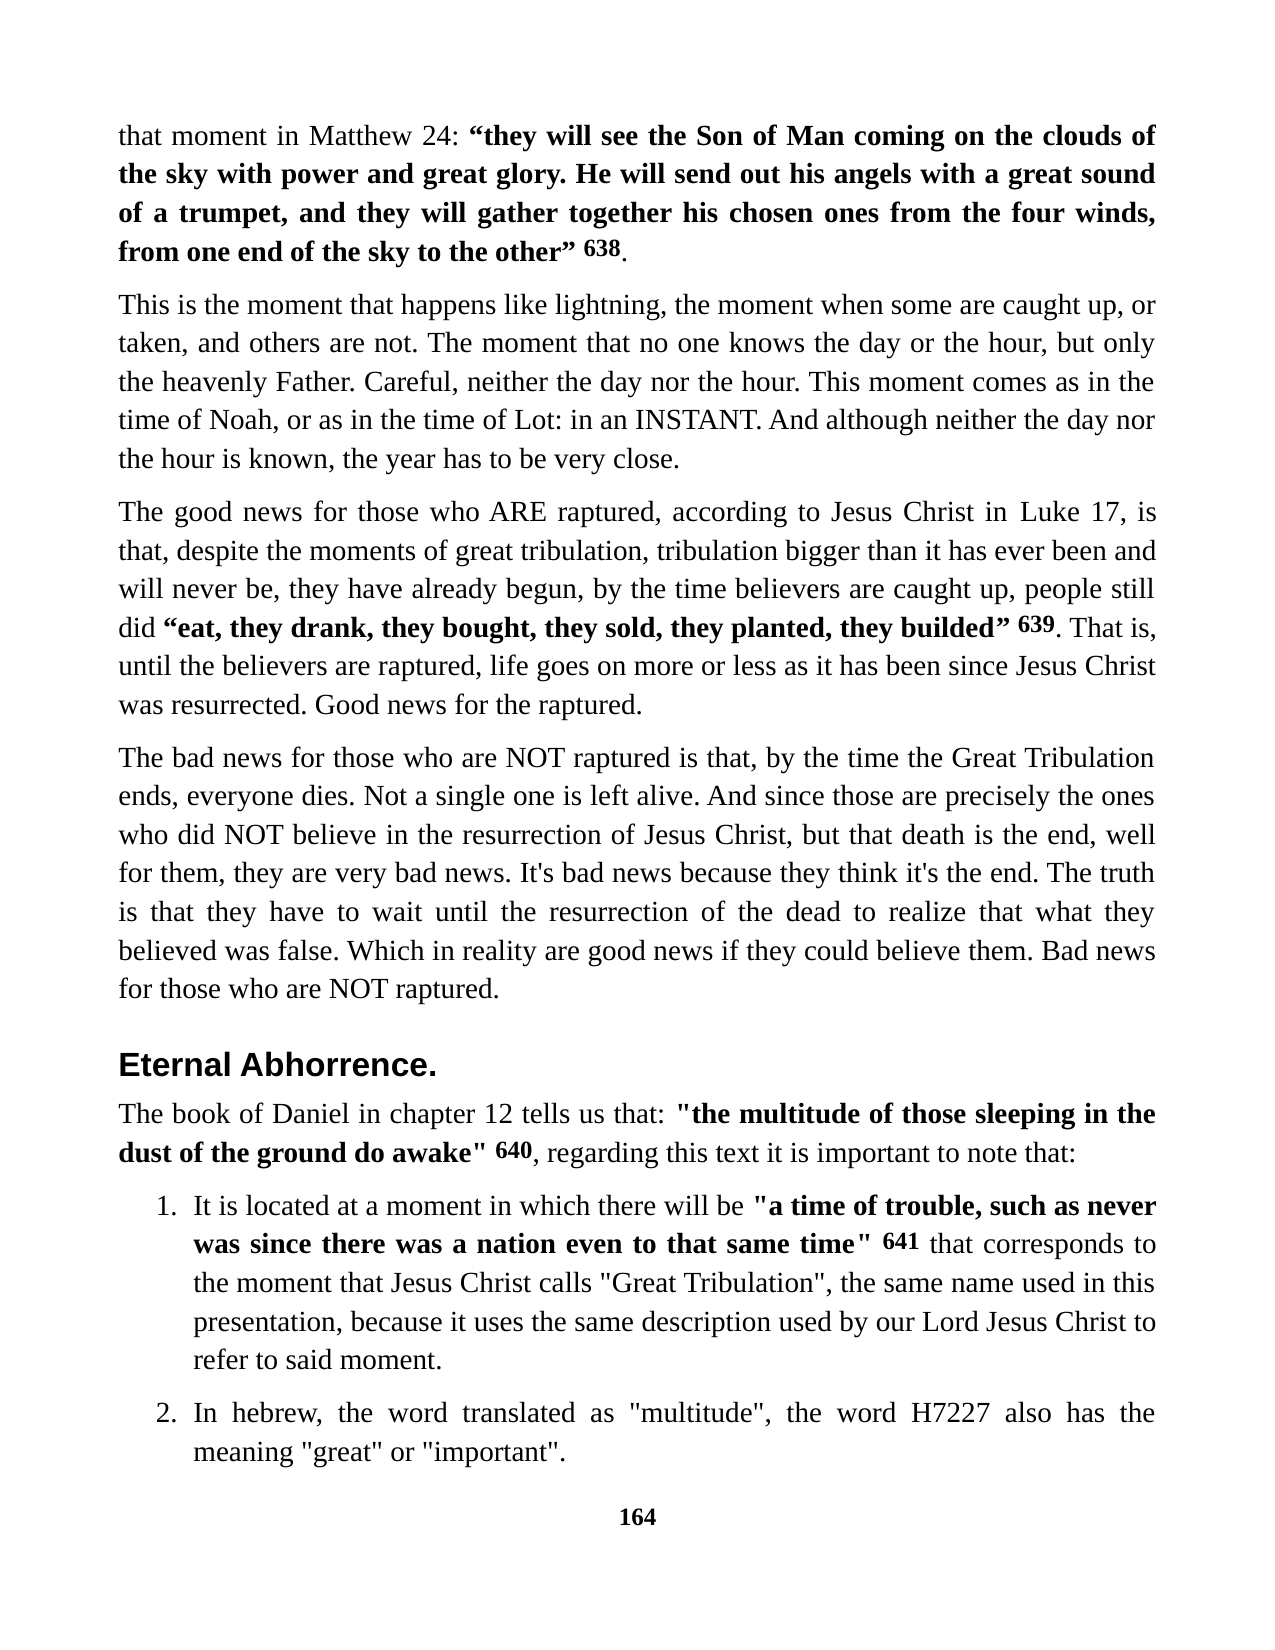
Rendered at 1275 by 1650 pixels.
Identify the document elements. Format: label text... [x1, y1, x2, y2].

subtitle Eternal Abhorrence. [118, 1045, 1157, 1084]
text The bad news for those who are NOT raptured is that, by the time the Great Tribulation ends, everyone dies. Not a single one is left alive. And since those are precisely the ones who did NOT believe in the resurrection of Jesus Christ, but that death is the end, well for them, they are very bad news. It's bad news because they think it's the end. The truth is that they have to wait until the resurrection of the dead to realize that what they believed was false. Which in reality are good news if they could believe them. Bad news for those who are NOT raptured. [118, 740, 1157, 1005]
text The good news for those who ARE raptured, according to Jesus Christ in Luke 17, is that, despite the moments of great tribulation, tribulation bigger than it has ever been and will never be, they have already begun, by the time believers are caught up, people still did “eat, they drank, they bought, they sold, they planted, they builded” . That is, until the believers are raptured, life goes on more or less as it has been since Jesus Christ was resurrected. Good news for the raptured. [118, 494, 1157, 720]
text The book of Daniel in chapter 12 tells us that: "the multitude of those sleeping in the dust of the ground do awake" , regarding this text it is important to note that: [118, 1096, 1157, 1168]
list It is located at a moment in which there will be "a time of trouble, such as never was since there was a nation even to that same time" that corresponds to the moment that Jesus Christ calls "Great Tribulation", the same name used in this presentation, because it uses the same description used by our Lord Jesus Christ to refer to said moment. [156, 1188, 1157, 1376]
list In hebrew, the word translated as "multitude", the word H7227 also has the meaning "great" or "important". [156, 1395, 1157, 1467]
text that moment in Matthew 24: “they will see the Son of Man coming on the clouds of the sky with power and great glory. He will send out his angels with a great sound of a trumpet, and they will gather together his chosen ones from the four winds, from one end of the sky to the other” . [118, 118, 1157, 267]
text This is the moment that happens like lightning, the moment when some are caught up, or taken, and others are not. The moment that no one knows the day or the hour, but only the heavenly Father. Careful, neither the day nor the hour. This moment comes as in the time of Noah, or as in the time of Lot: in an INSTANT. And although neither the day nor the hour is known, the year has to be very close. [118, 287, 1157, 474]
